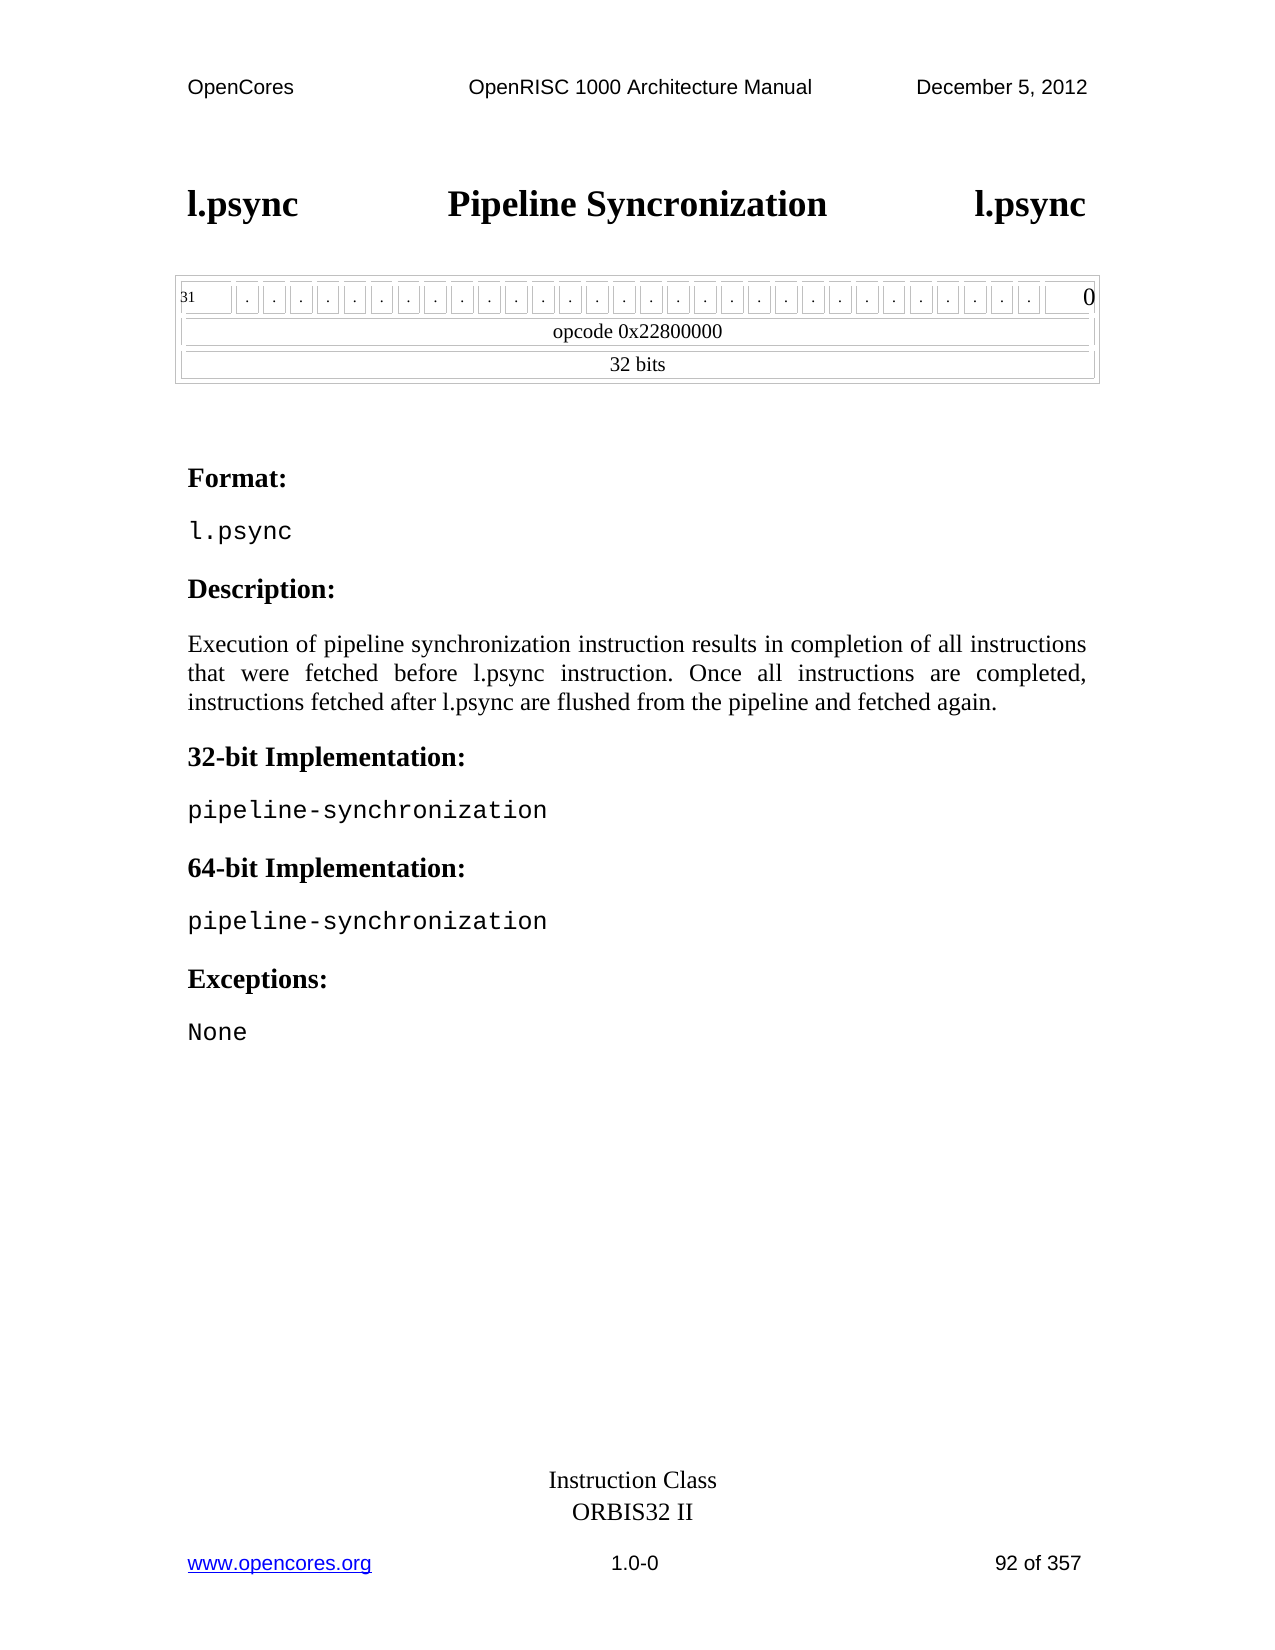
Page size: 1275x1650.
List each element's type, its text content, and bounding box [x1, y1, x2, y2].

text None [187, 1019, 1087, 1047]
text pipeline-synchronization [187, 908, 1087, 937]
text Exceptions: [187, 962, 1087, 994]
text Execution of pipeline synchronization instruction results in completion of all instructions that were fetched before l.psync instruction. Once all instructions are completed, instructions fetched after l.psync are flushed from the pipeline and fetched again. [187, 629, 1087, 715]
text Description: [187, 572, 1087, 604]
text 32-bit Implementation: [187, 740, 1087, 773]
text 64-bit Implementation: [187, 851, 1087, 883]
text l.psync [187, 518, 1087, 547]
text Format: [187, 461, 1087, 493]
text pipeline-synchronization [187, 798, 1087, 826]
